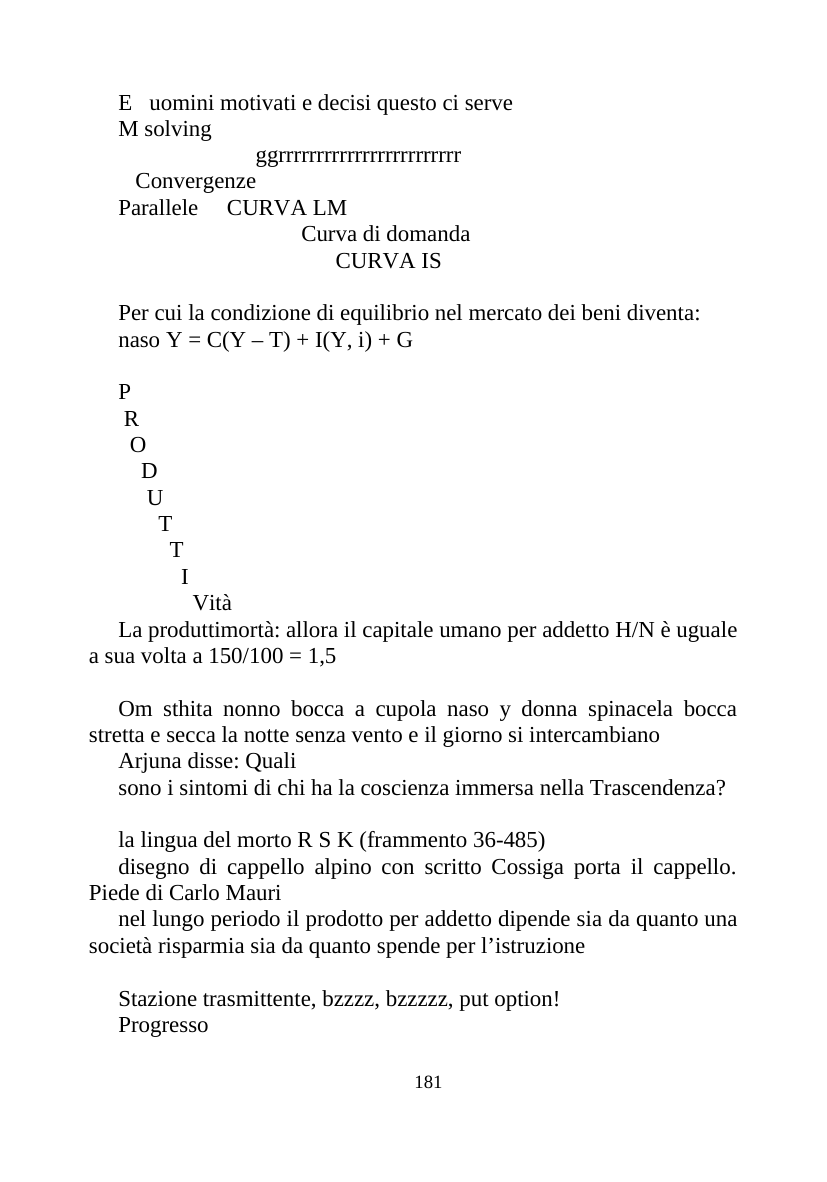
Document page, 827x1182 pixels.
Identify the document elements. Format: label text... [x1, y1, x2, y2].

text naso Y = C(Y – T) + I(Y, i) + G [89, 326, 738, 352]
text la lingua del morto R S K (frammento 36-485) [89, 826, 738, 853]
text Vità [89, 589, 738, 616]
text Per cui la condizione di equilibrio nel mercato dei beni diventa: [89, 299, 738, 326]
text T [89, 510, 738, 537]
text M solving [89, 115, 738, 141]
text disegno di cappello alpino con scritto Cossiga porta il cappello. Piede di Carlo Mauri [89, 853, 738, 906]
text U [89, 484, 738, 510]
text O [89, 431, 738, 457]
text Om sthita nonno bocca a cupola naso y donna spinacela bocca stretta e secca la notte senza vento e il giorno si intercambiano [89, 695, 738, 747]
text ggrrrrrrrrrrrrrrrrrrrrrrrr [89, 141, 738, 168]
text E uomini motivati e decisi questo ci serve [89, 88, 738, 115]
text Progresso [89, 1011, 738, 1037]
text Arjuna disse: Quali [89, 747, 738, 774]
text I [89, 563, 738, 589]
text CURVA IS [89, 247, 738, 273]
text P [89, 378, 738, 405]
text Curva di domanda [89, 220, 738, 247]
text sono i sintomi di chi ha la coscienza immersa nella Trascendenza? [89, 774, 738, 800]
text Convergenze [89, 168, 738, 194]
text Stazione trasmittente, bzzzz, bzzzzz, put option! [89, 984, 738, 1011]
text La produttimortà: allora il capitale umano per addetto H/N è uguale a sua volta a 150/100 = 1,5 [89, 616, 738, 668]
text T [89, 537, 738, 563]
text Parallele CURVA LM [89, 194, 738, 220]
text nel lungo periodo il prodotto per addetto dipende sia da quanto una società risparmia sia da quanto spende per l’istruzione [89, 906, 738, 958]
text D [89, 457, 738, 484]
text R [89, 405, 738, 431]
